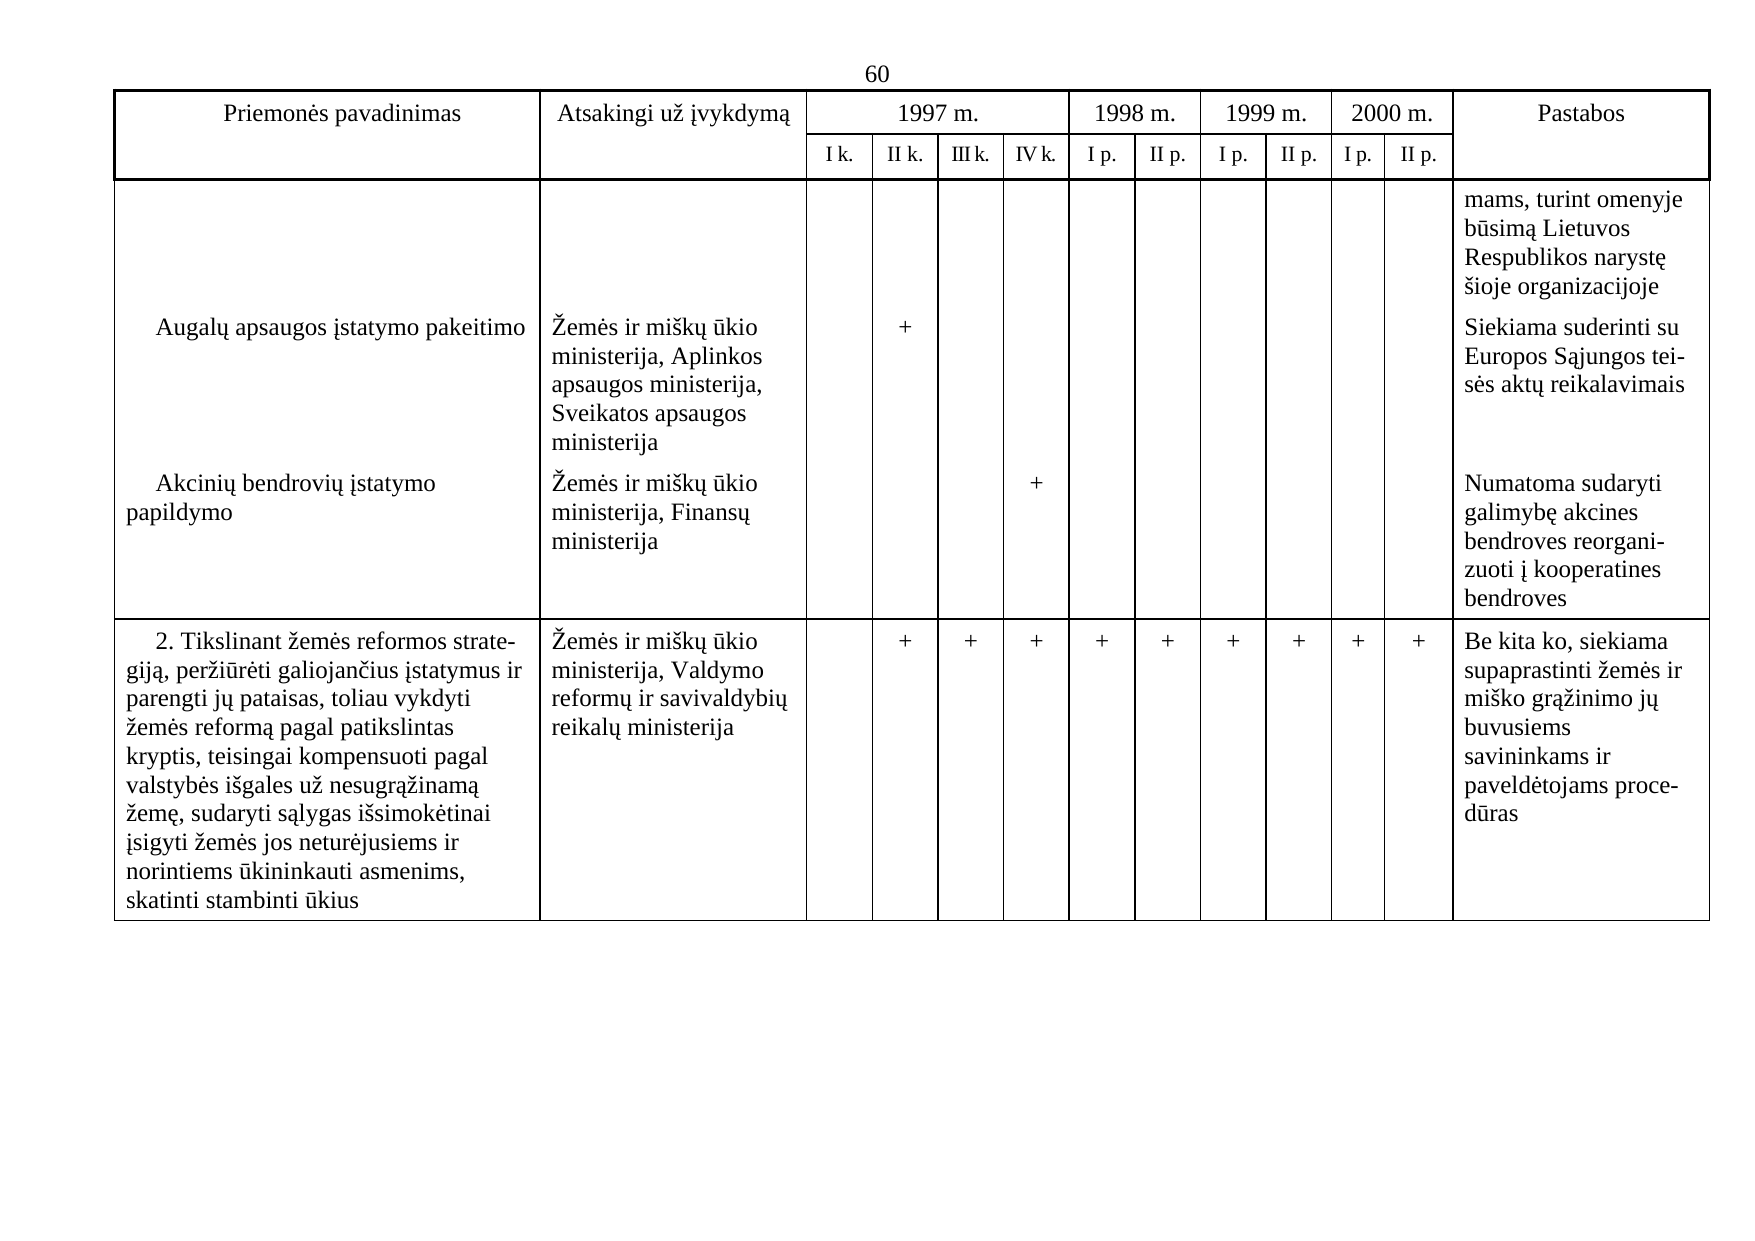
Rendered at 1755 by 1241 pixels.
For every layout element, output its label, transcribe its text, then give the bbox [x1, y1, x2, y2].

table_cell [1332, 921, 1384, 1020]
table_cell [1332, 306, 1384, 462]
table_cell + [939, 620, 1003, 920]
table_cell Žemės ir miškų ūkio ministerija, Valdymo reformų ir savivaldybių reikalų ministerija [541, 620, 806, 920]
table_cell I p. [1332, 135, 1384, 178]
table_cell [1069, 921, 1135, 1020]
table_header 2000 m. [1332, 92, 1452, 133]
table_cell + [1070, 620, 1134, 920]
table_cell [1385, 181, 1452, 306]
table_cell [540, 921, 807, 1020]
table_cell [1004, 306, 1068, 462]
table_cell [1453, 921, 1709, 1020]
table_cell [939, 462, 1003, 618]
table_cell [1267, 462, 1331, 618]
table_cell II p. [1267, 135, 1331, 178]
table_cell [807, 306, 872, 462]
table_cell mams, turint omenyje būsimą Lietuvos Respublikos narystę šioje organizacijoje [1454, 181, 1709, 306]
table_cell Siekiama suderinti su Europos Sąjungos tei-sės aktų reikalavimais [1454, 306, 1709, 462]
table_cell [1267, 306, 1331, 462]
table_cell + [1201, 620, 1265, 920]
table_cell + [1136, 620, 1200, 920]
table_cell [807, 181, 872, 306]
table_cell [541, 133, 806, 178]
table_cell [1201, 306, 1265, 462]
table_cell [1136, 462, 1200, 618]
table_cell I p. [1070, 135, 1134, 178]
table_cell [807, 462, 872, 618]
table_cell [938, 921, 1003, 1020]
table_cell + [1004, 620, 1068, 920]
table_header Pastabos [1454, 92, 1708, 133]
table_header 1999 m. [1201, 92, 1331, 133]
table_cell [1385, 462, 1452, 618]
table_cell II p. [1385, 135, 1452, 178]
table_cell [1136, 181, 1200, 306]
table_cell [1201, 181, 1265, 306]
table_cell [1070, 306, 1134, 462]
table_cell [1004, 181, 1068, 306]
table_cell + [873, 620, 937, 920]
table_cell + [1332, 620, 1384, 920]
table_cell [1135, 921, 1200, 1020]
table_cell Numatoma sudaryti galimybę akcines bendroves reorgani-zuoti į kooperatines bendroves [1454, 462, 1709, 618]
table_cell III k. [939, 135, 1003, 178]
table_cell I p. [1201, 135, 1265, 178]
table_cell Augalų apsaugos įstatymo pakeitimo [115, 306, 539, 462]
table_header 1998 m. [1070, 92, 1200, 133]
table_cell [1266, 921, 1332, 1020]
table_cell [1070, 181, 1134, 306]
table_cell [1070, 462, 1134, 618]
table_cell [1332, 181, 1384, 306]
table_cell [873, 181, 937, 306]
table_cell Be kita ko, siekiama supaprastinti žemės ir miško grąžinimo jų buvusiems savininkams ir paveldėtojams proce-dūras [1454, 620, 1709, 920]
table_cell + [1267, 620, 1331, 920]
table_cell I k. [807, 135, 872, 178]
table_cell [1200, 921, 1266, 1020]
table_cell + [873, 306, 937, 462]
table_cell [873, 462, 937, 618]
table_header Atsakingi už įvykdymą [541, 92, 806, 133]
table_cell [1004, 921, 1069, 1020]
table_cell + [1004, 462, 1068, 618]
table_cell [1267, 181, 1331, 306]
table_cell [115, 181, 539, 306]
table_cell [1201, 462, 1265, 618]
table_cell [116, 133, 539, 178]
table_cell Žemės ir miškų ūkio ministerija, Aplinkos apsaugos ministerija, Sveikatos apsaugos ministerija [541, 306, 806, 462]
table_cell Žemės ir miškų ūkio ministerija, Finansų ministerija [541, 462, 806, 618]
table_cell 2. Tikslinant žemės reformos strate-giją, peržiūrėti galiojančius įstatymus ir parengti jų pataisas, toliau vykdyti žemės reformą pagal patikslintas kryptis, teisingai kompensuoti pagal valstybės išgales už nesugrąžinamą žemę, sudaryti sąlygas išsimokėtinai įsigyti žemės jos neturėjusiems ir norintiems ūkininkauti asmenims, skatinti stambinti ūkius [115, 620, 539, 920]
table_cell IV k. [1004, 135, 1068, 178]
table_cell [807, 620, 872, 920]
table_cell II p. [1136, 135, 1200, 178]
table_cell [1332, 462, 1384, 618]
table_header 1997 m. [807, 92, 1068, 133]
table_cell [1136, 306, 1200, 462]
table_cell [872, 921, 938, 1020]
table_cell + [1385, 620, 1452, 920]
table_cell [939, 181, 1003, 306]
table_cell [1385, 921, 1453, 1020]
table_cell [541, 181, 806, 306]
table_cell [939, 306, 1003, 462]
table_cell [1454, 133, 1708, 178]
table_cell [115, 921, 540, 1020]
table_cell [807, 921, 872, 1020]
table_header Priemonės pavadinimas [116, 92, 539, 133]
table_cell [1385, 306, 1452, 462]
table_cell Akcinių bendrovių įstatymo papildymo [115, 462, 539, 618]
table_cell II k. [873, 135, 937, 178]
